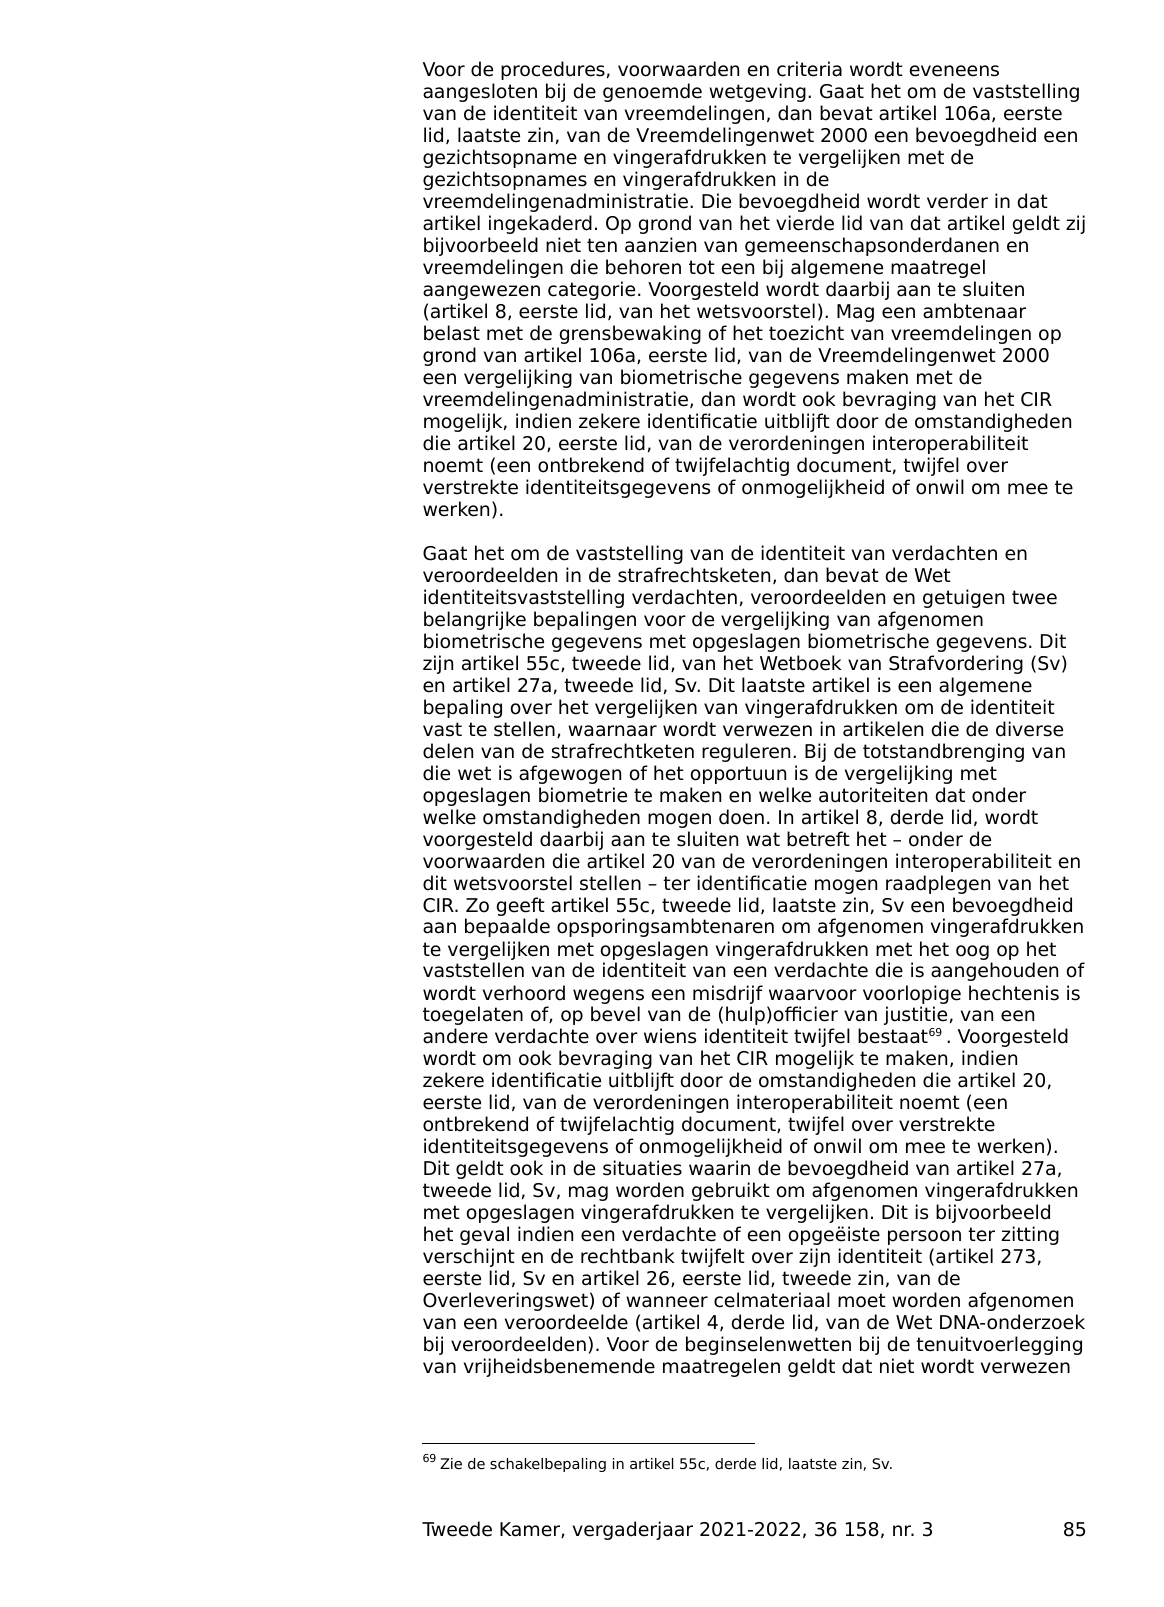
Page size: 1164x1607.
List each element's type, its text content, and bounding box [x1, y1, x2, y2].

text Zie de schakelbepaling in artikel 55c, derde lid, laatste zin, Sv. [422, 1452, 1087, 1474]
text Voor de procedures, voorwaarden en criteria wordt eveneens aangesloten bij de genoemde wetgeving. Gaat het om de vaststelling van de identiteit van vreemdelingen, dan bevat artikel 106a, eerste lid, laatste zin, van de Vreemdelingenwet 2000 een bevoegdheid een gezichtsopname en vingerafdrukken te vergelijken met de gezichtsopnames en vingerafdrukken in de vreemdelingenadministratie. Die bevoegdheid wordt verder in dat artikel ingekaderd. Op grond van het vierde lid van dat artikel geldt zij bijvoorbeeld niet ten aanzien van gemeenschapsonderdanen en vreemdelingen die behoren tot een bij algemene maatregel aangewezen categorie. Voorgesteld wordt daarbij aan te sluiten (artikel 8, eerste lid, van het wetsvoorstel). Mag een ambtenaar belast met de grensbewaking of het toezicht van vreemdelingen op grond van artikel 106a, eerste lid, van de Vreemdelingenwet 2000 een vergelijking van biometrische gegevens maken met de vreemdelingenadministratie, dan wordt ook bevraging van het CIR mogelijk, indien zekere identificatie uitblijft door de omstandigheden die artikel 20, eerste lid, van de verordeningen interoperabiliteit noemt (een ontbrekend of twijfelachtig document, twijfel over verstrekte identiteitsgegevens of onmogelijkheid of onwil om mee te werken). [422, 59, 1087, 521]
text Gaat het om de vaststelling van de identiteit van verdachten en veroordeelden in de strafrechtsketen, dan bevat de Wet identiteitsvaststelling verdachten, veroordeelden en getuigen twee belangrijke bepalingen voor de vergelijking van afgenomen biometrische gegevens met opgeslagen biometrische gegevens. Dit zijn artikel 55c, tweede lid, van het Wetboek van Strafvordering (Sv) en artikel 27a, tweede lid, Sv. Dit laatste artikel is een algemene bepaling over het vergelijken van vingerafdrukken om de identiteit vast te stellen, waarnaar wordt verwezen in artikelen die de diverse delen van de strafrechtketen reguleren. Bij de totstandbrenging van die wet is afgewogen of het opportuun is de vergelijking met opgeslagen biometrie te maken en welke autoriteiten dat onder welke omstandigheden mogen doen. In artikel 8, derde lid, wordt voorgesteld daarbij aan te sluiten wat betreft het – onder de voorwaarden die artikel 20 van de verordeningen interoperabiliteit en dit wetsvoorstel stellen – ter identificatie mogen raadplegen van het CIR. Zo geeft artikel 55c, tweede lid, laatste zin, Sv een bevoegdheid aan bepaalde opsporingsambtenaren om afgenomen vingerafdrukken te vergelijken met opgeslagen vingerafdrukken met het oog op het vaststellen van de identiteit van een verdachte die is aangehouden of wordt verhoord wegens een misdrijf waarvoor voorlopige hechtenis is toegelaten of, op bevel van de (hulp)officier van justitie, van een andere verdachte over wiens identiteit twijfel bestaat. Voorgesteld wordt om ook bevraging van het CIR mogelijk te maken, indien zekere identificatie uitblijft door de omstandigheden die artikel 20, eerste lid, van de verordeningen interoperabiliteit noemt (een ontbrekend of twijfelachtig document, twijfel over verstrekte identiteitsgegevens of onmogelijkheid of onwil om mee te werken). Dit geldt ook in de situaties waarin de bevoegdheid van artikel 27a, tweede lid, Sv, mag worden gebruikt om afgenomen vingerafdrukken met opgeslagen vingerafdrukken te vergelijken. Dit is bijvoorbeeld het geval indien een verdachte of een opgeëiste persoon ter zitting verschijnt en de rechtbank twijfelt over zijn identiteit (artikel 273, eerste lid, Sv en artikel 26, eerste lid, tweede zin, van de Overleveringswet) of wanneer celmateriaal moet worden afgenomen van een veroordeelde (artikel 4, derde lid, van de Wet DNA-onderzoek bij veroordeelden). Voor de beginselenwetten bij de tenuitvoerlegging van vrijheidsbenemende maatregelen geldt dat niet wordt verwezen [422, 543, 1087, 1378]
